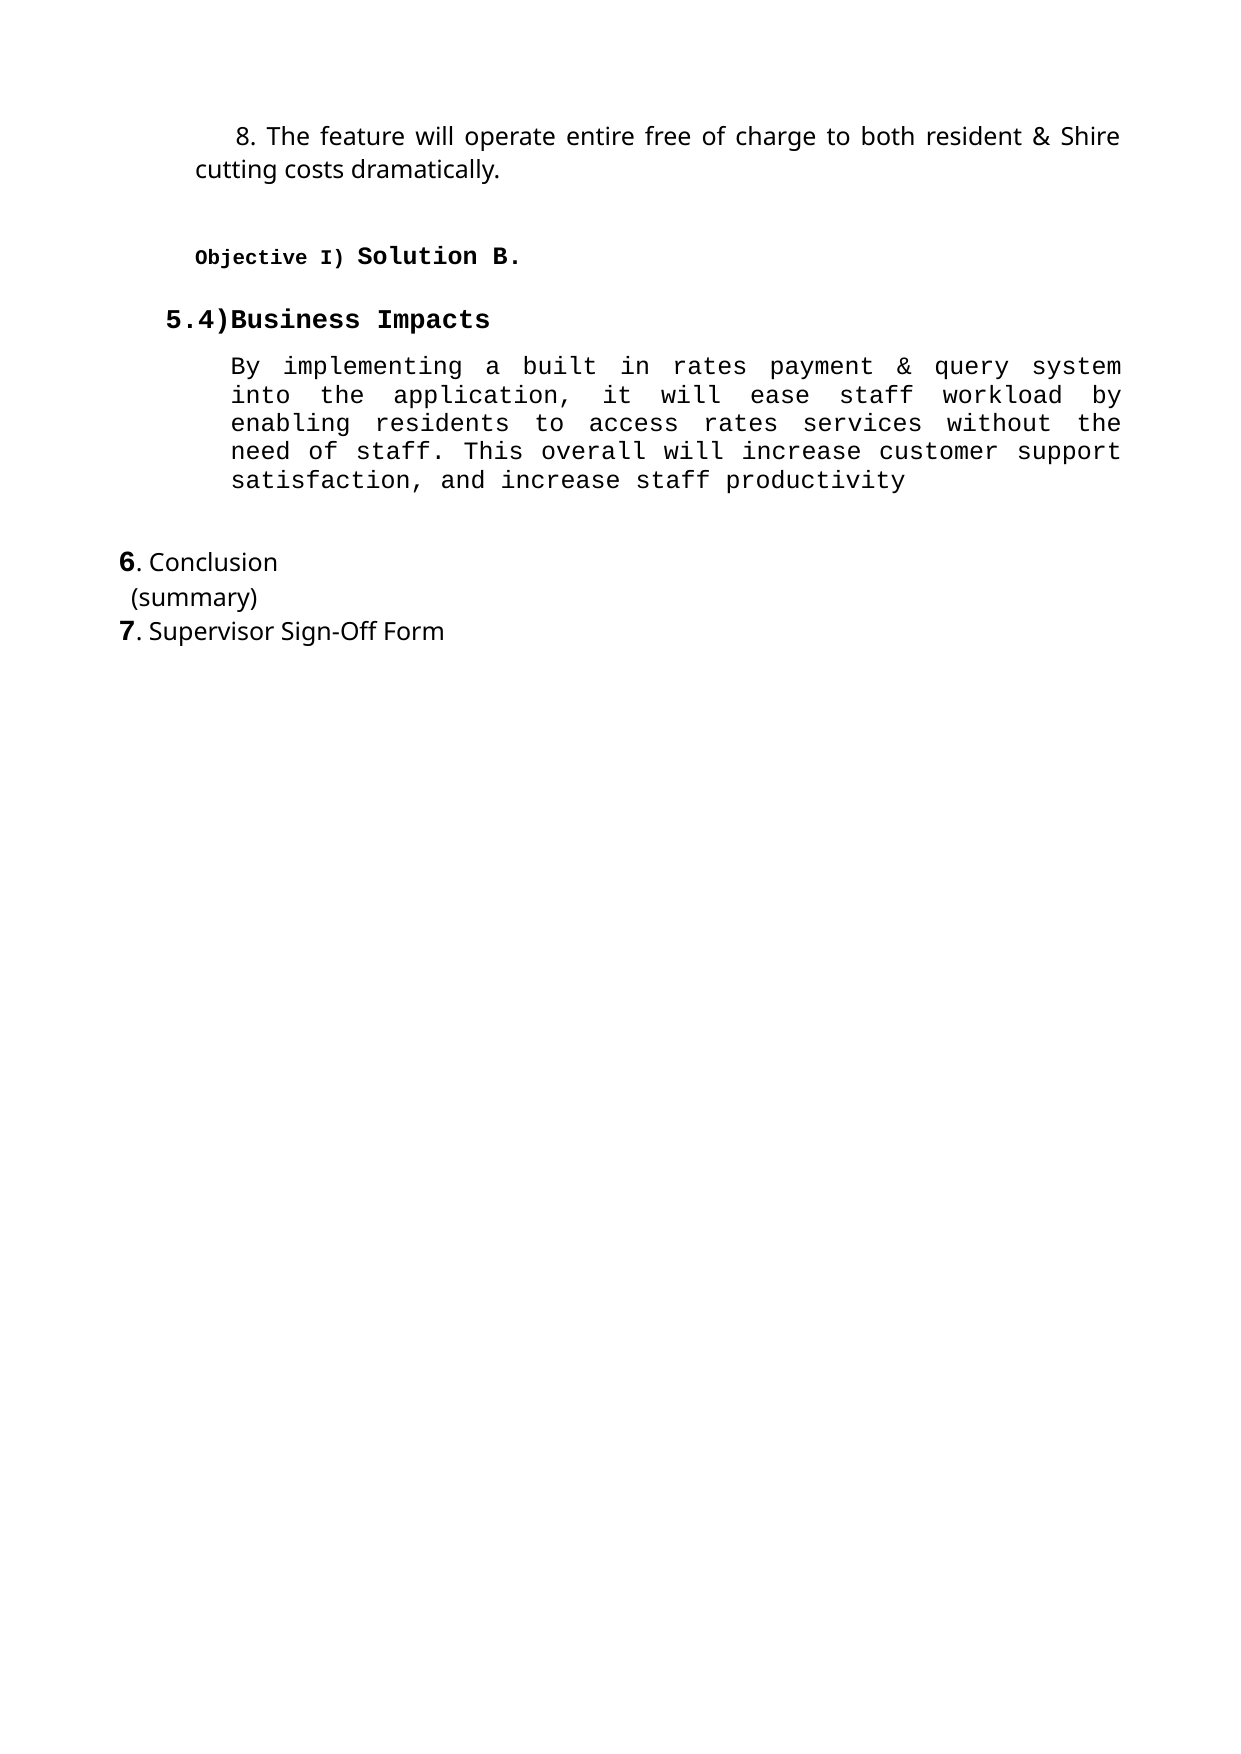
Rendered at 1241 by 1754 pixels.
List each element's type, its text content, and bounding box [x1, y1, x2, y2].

text By implementing a built in rates payment & query system into the application, it will ease staff workload by enabling residents to access rates services without the need of staff. This overall will increase customer support satisfaction, and increase staff productivity [230, 354, 1122, 496]
text 8. The feature will operate entire free of charge to both resident & Shire cutting costs dramatically. [195, 118, 1122, 186]
text (summary) [118, 580, 1122, 614]
text Objective I) Solution B. [195, 244, 1122, 272]
text 7. Supervisor Sign-Off Form [118, 614, 1122, 649]
text 6. Conclusion [118, 544, 1122, 580]
text 5.4)Business Impacts [165, 306, 1122, 337]
